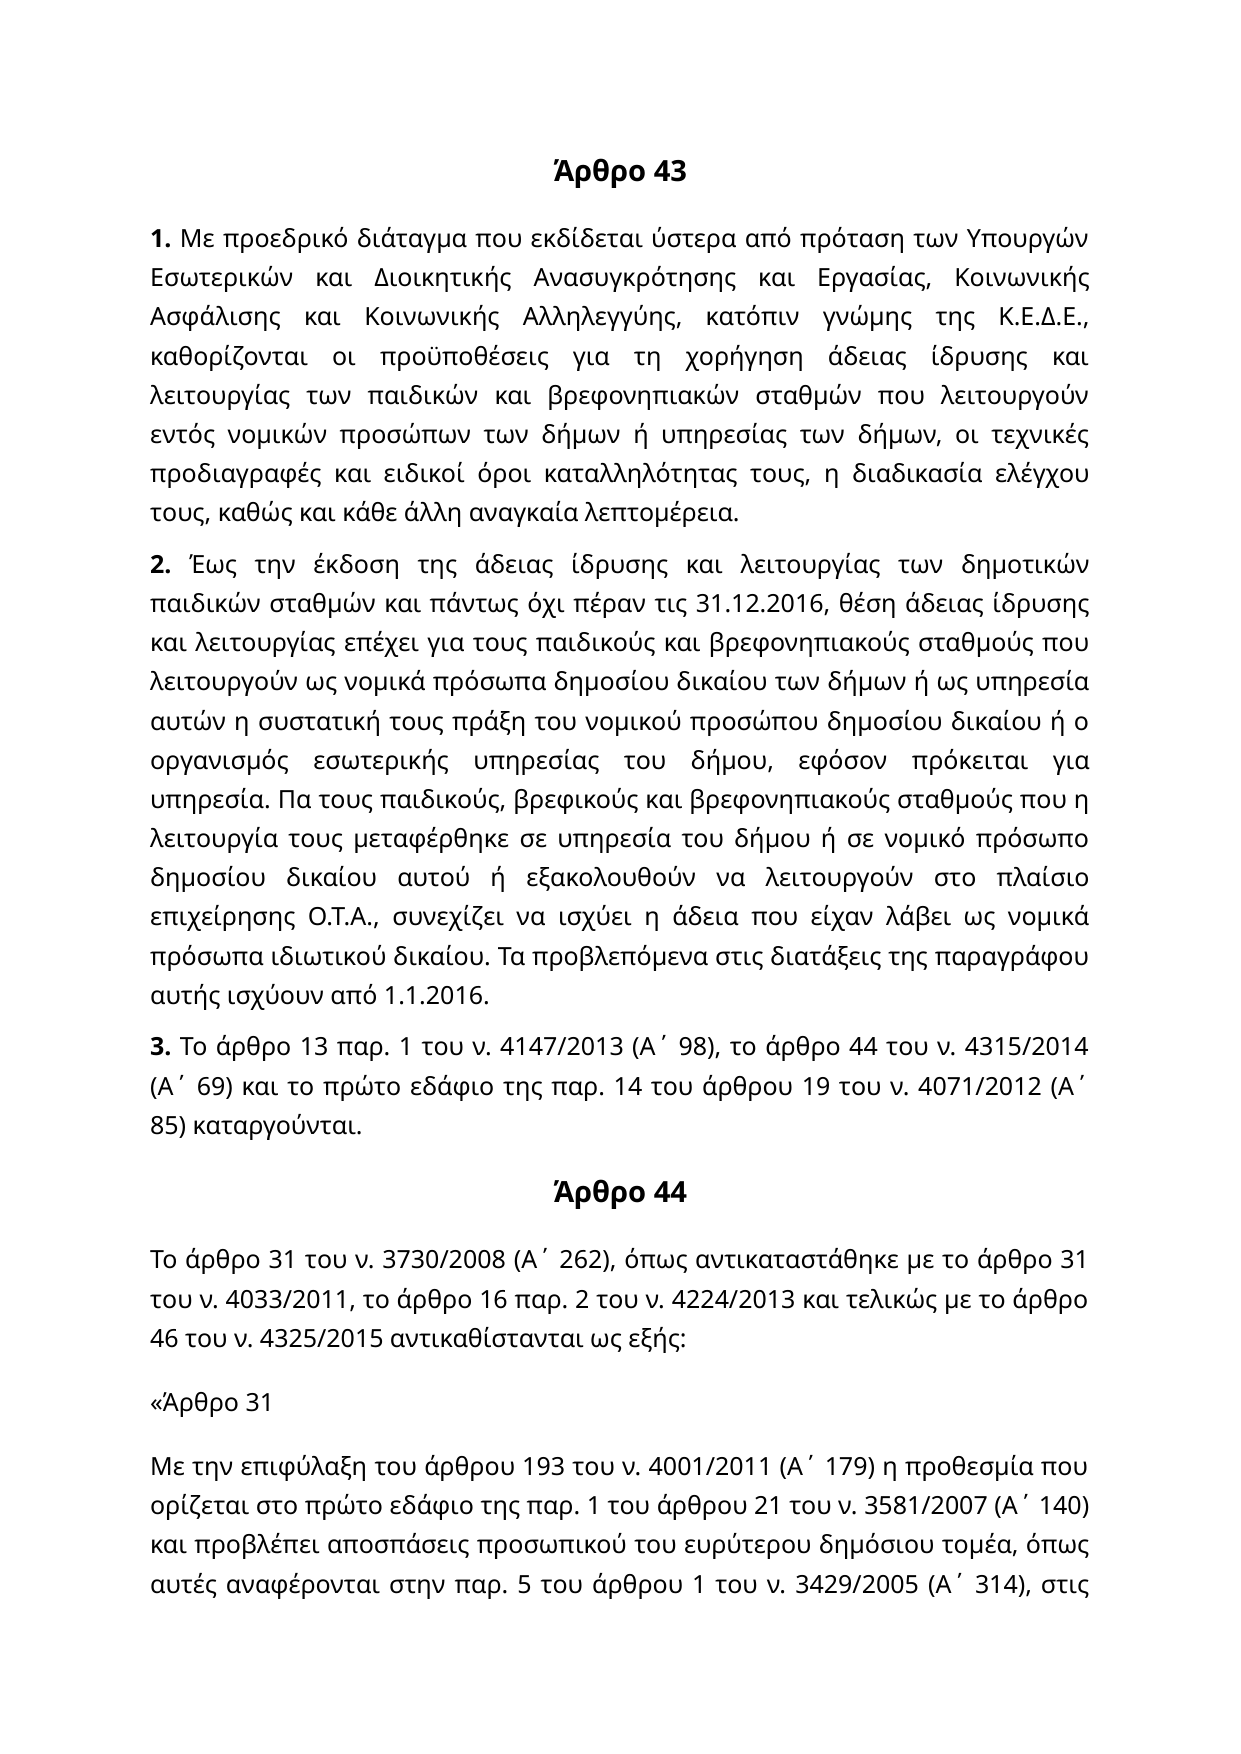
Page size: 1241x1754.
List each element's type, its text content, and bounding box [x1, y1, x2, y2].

subtitle Άρθρο 43 [150, 150, 1090, 190]
text Με την επιφύλαξη του άρθρου 193 του ν. 4001/2011 (Α΄ 179) η προθεσμία που ορίζεται στο πρώτο εδάφιο της παρ. 1 του άρθρου 21 του ν. 3581/2007 (Α΄ 140) και προβλέπει αποσπάσεις προσωπικού του ευρύτερου δημόσιου τομέα, όπως αυτές αναφέρονται στην παρ. 5 του άρθρου 1 του ν. 3429/2005 (Α΄ 314), στις [150, 1449, 1090, 1600]
text Το άρθρο 31 του ν. 3730/2008 (Α΄ 262), όπως αντικαταστάθηκε με το άρθρο 31 του ν. 4033/2011, το άρθρο 16 παρ. 2 του ν. 4224/2013 και τελικώς με το άρθρο 46 του ν. 4325/2015 αντικαθίστανται ως εξής: [150, 1242, 1090, 1354]
text 1. Με προεδρικό διάταγμα που εκδίδεται ύστερα από πρόταση των Υπουργών Εσωτερικών και Διοικητικής Ανασυγκρότησης και Εργασίας, Κοινωνικής Ασφάλισης και Κοινωνικής Αλληλεγγύης, κατόπιν γνώμης της Κ.Ε.Δ.Ε., καθορίζονται οι προϋποθέσεις για τη χορήγηση άδειας ίδρυσης και λειτουργίας των παιδικών και βρεφονηπιακών σταθμών που λειτουργούν εντός νομικών προσώπων των δήμων ή υπηρεσίας των δήμων, οι τεχνικές προδιαγραφές και ειδικοί όροι καταλληλότητας τους, η διαδικασία ελέγχου τους, καθώς και κάθε άλλη αναγκαία λεπτομέρεια. [150, 221, 1090, 529]
text 2. Έως την έκδοση της άδειας ίδρυσης και λειτουργίας των δημοτικών παιδικών σταθμών και πάντως όχι πέραν τις 31.12.2016, θέση άδειας ίδρυσης και λειτουργίας επέχει για τους παιδικούς και βρεφονηπιακούς σταθμούς που λειτουργούν ως νομικά πρόσωπα δημοσίου δικαίου των δήμων ή ως υπηρεσία αυτών η συστατική τους πράξη του νομικού προσώπου δημοσίου δικαίου ή ο οργανισμός εσωτερικής υπηρεσίας του δήμου, εφόσον πρόκειται για υπηρεσία. Πα τους παιδικούς, βρεφικούς και βρεφονηπιακούς σταθμούς που η λειτουργία τους μεταφέρθηκε σε υπηρεσία του δήμου ή σε νομικό πρόσωπο δημοσίου δικαίου αυτού ή εξακολουθούν να λειτουργούν στο πλαίσιο επιχείρησης Ο.Τ.Α., συνεχίζει να ισχύει η άδεια που είχαν λάβει ως νομικά πρόσωπα ιδιωτικού δικαίου. Τα προβλεπόμενα στις διατάξεις της παραγράφου αυτής ισχύουν από 1.1.2016. [150, 546, 1090, 1011]
text «Άρθρο 31 [150, 1384, 1090, 1419]
text 3. Το άρθρο 13 παρ. 1 του ν. 4147/2013 (Α΄ 98), το άρθρο 44 του ν. 4315/2014 (Α΄ 69) και το πρώτο εδάφιο της παρ. 14 του άρθρου 19 του ν. 4071/2012 (Α΄ 85) καταργούνται. [150, 1029, 1090, 1141]
subtitle Άρθρο 44 [150, 1171, 1090, 1211]
